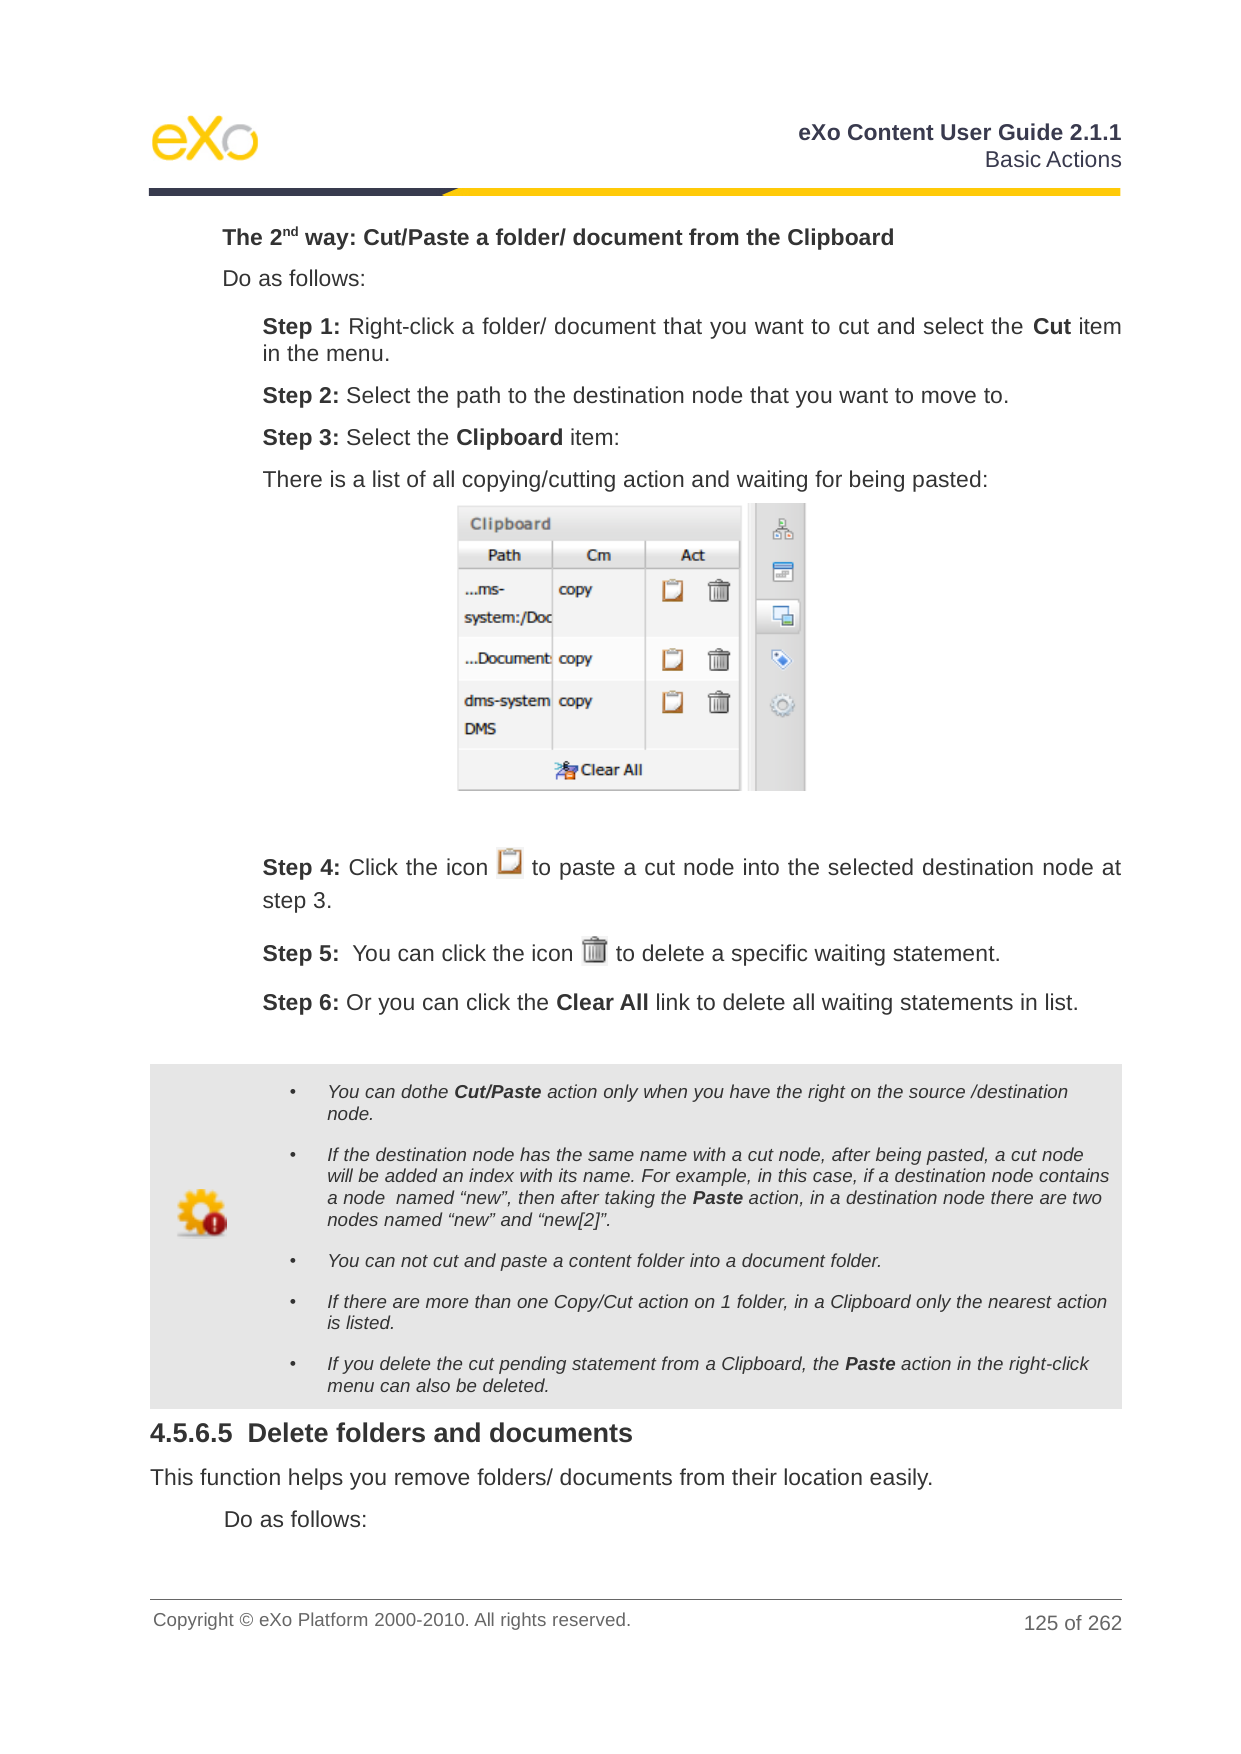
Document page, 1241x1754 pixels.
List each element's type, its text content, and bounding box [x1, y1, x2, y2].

list Step 6: Or you can click the Clear All link to delete all waiting statements in list. [225, 988, 1122, 1015]
text The 2nd way: Cut/Paste a folder/ document from the Clipboard [222, 223, 1122, 251]
table_header You can dothe Cut/Paste action only when you have the right on the source /destination node. If the destination node has the same name with a cut node, after being pasted, a cut node will be added an index with its name. For example, in this case, if a destination node contains a node named “new”, then after taking the Paste action, in a destination node there are two nodes named “new” and “new[2]”. You can not cut and paste a content folder into a document folder. If there are more than one Copy/Cut action on 1 folder, in a Clipboard only the nearest action is listed. If you delete the cut pending statement from a Clipboard, the Paste action in the right-click menu can also be deleted. [246, 1064, 1122, 1409]
text Do as follows: [223, 1505, 1122, 1532]
list There is a list of all copying/cutting action and waiting for being pasted: [225, 466, 1122, 493]
list Step 4: Click the iconto paste a cut node into the selected destination node at step 3. [225, 840, 1122, 913]
list Step 3: Select the Clipboard item: [225, 423, 1122, 451]
table_header [150, 1064, 246, 1409]
text This function helps you remove folders/ documents from their location easily. [150, 1463, 1122, 1490]
picture [152, 115, 259, 161]
picture [176, 1189, 227, 1239]
picture [148, 188, 1121, 196]
text Do as follows: [222, 264, 1122, 291]
list Step 1: Right-click a folder/ document that you want to cut and select the Cut item in the menu. [225, 312, 1122, 366]
list Step 2: Select the path to the destination node that you want to move to. [225, 381, 1122, 408]
picture [456, 503, 807, 791]
picture [496, 847, 524, 879]
picture [581, 936, 608, 966]
subtitle Delete folders and documents [150, 1417, 1122, 1448]
list Step 5: You can click the iconto delete a specific waiting statement. [225, 938, 1122, 972]
